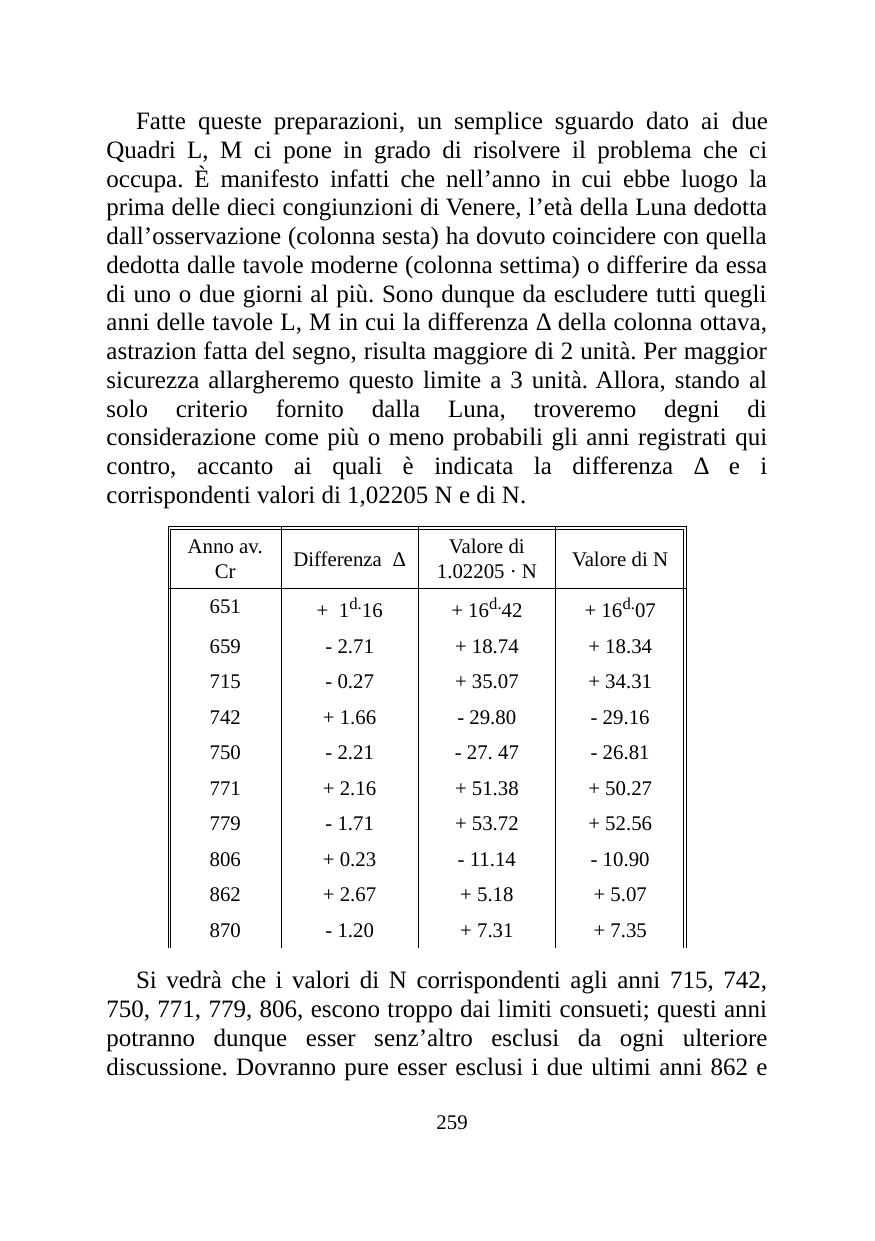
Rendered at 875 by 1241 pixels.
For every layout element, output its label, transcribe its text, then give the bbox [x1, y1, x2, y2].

table_cell 862 [171, 877, 281, 912]
table_cell 750 [171, 735, 281, 770]
table_cell 659 [171, 628, 281, 663]
table_cell + 52.56 [556, 806, 683, 841]
table_cell - 2.21 [282, 735, 418, 770]
table_cell 779 [171, 806, 281, 841]
table_header Differenza Δ [282, 530, 418, 588]
table_cell + 53.72 [419, 806, 555, 841]
table_cell + 51.38 [419, 770, 555, 806]
table_cell - 1.71 [282, 806, 418, 841]
table_cell - 1.20 [282, 912, 418, 948]
table_cell + 16d.42 [419, 589, 555, 628]
table_cell + 7.35 [556, 912, 683, 948]
table_cell + 5.18 [419, 877, 555, 912]
table_cell - 26.81 [556, 735, 683, 770]
table_cell + 18.34 [556, 628, 683, 663]
table_cell + 5.07 [556, 877, 683, 912]
table_cell + 7.31 [419, 912, 555, 948]
table_cell + 2.16 [282, 770, 418, 806]
table_header Anno av. Cr [171, 530, 281, 588]
text Fatte queste preparazioni, un semplice sguardo dato ai due Quadri L, M ci pone in grado di risolvere il problema che ci occupa. È manifesto infatti che nell’anno in cui ebbe luogo la prima delle dieci congiunzioni di Venere, l’età della Luna dedotta dall’osservazione (colonna sesta) ha dovuto coincidere con quella dedotta dalle tavole moderne (colonna settima) o differire da essa di uno o due giorni al più. Sono dunque da escludere tutti quegli anni delle tavole L, M in cui la differenza Δ della colonna ottava, astrazion fatta del segno, risulta maggiore di 2 unità. Per maggior sicurezza allargheremo questo limite a 3 unità. Allora, stando al solo criterio fornito dalla Luna, troveremo degni di considerazione come più o meno probabili gli anni registrati qui contro, accanto ai quali è indicata la differenza Δ e i corrispondenti valori di 1,02205 N e di N. [106, 106, 768, 509]
table_cell + 1d.16 [282, 589, 418, 628]
table_header Valore di N [556, 530, 683, 588]
table_cell + 35.07 [419, 664, 555, 699]
table_cell + 1.66 [282, 699, 418, 734]
table_cell - 11.14 [419, 841, 555, 877]
table_cell 742 [171, 699, 281, 734]
table_cell + 34.31 [556, 664, 683, 699]
table_cell 771 [171, 770, 281, 806]
table_cell - 27. 47 [419, 735, 555, 770]
table_cell 870 [171, 912, 281, 948]
table_cell + 50.27 [556, 770, 683, 806]
table_cell + 18.74 [419, 628, 555, 663]
table_cell + 2.67 [282, 877, 418, 912]
table_cell - 29.80 [419, 699, 555, 734]
table_cell 651 [171, 589, 281, 628]
table_cell - 2.71 [282, 628, 418, 663]
table_cell - 29.16 [556, 699, 683, 734]
table_cell + 0.23 [282, 841, 418, 877]
table_cell - 10.90 [556, 841, 683, 877]
table_cell + 16d.07 [556, 589, 683, 628]
table_cell 806 [171, 841, 281, 877]
table_cell 715 [171, 664, 281, 699]
table_header Valore di 1.02205 · N [419, 530, 555, 588]
table_cell - 0.27 [282, 664, 418, 699]
text Si vedrà che i valori di N corrispondenti agli anni 715, 742, 750, 771, 779, 806, escono troppo dai limiti consueti; questi anni potranno dunque esser senz’altro esclusi da ogni ulteriore discussione. Dovranno pure esser esclusi i due ultimi anni 862 e [106, 965, 768, 1080]
